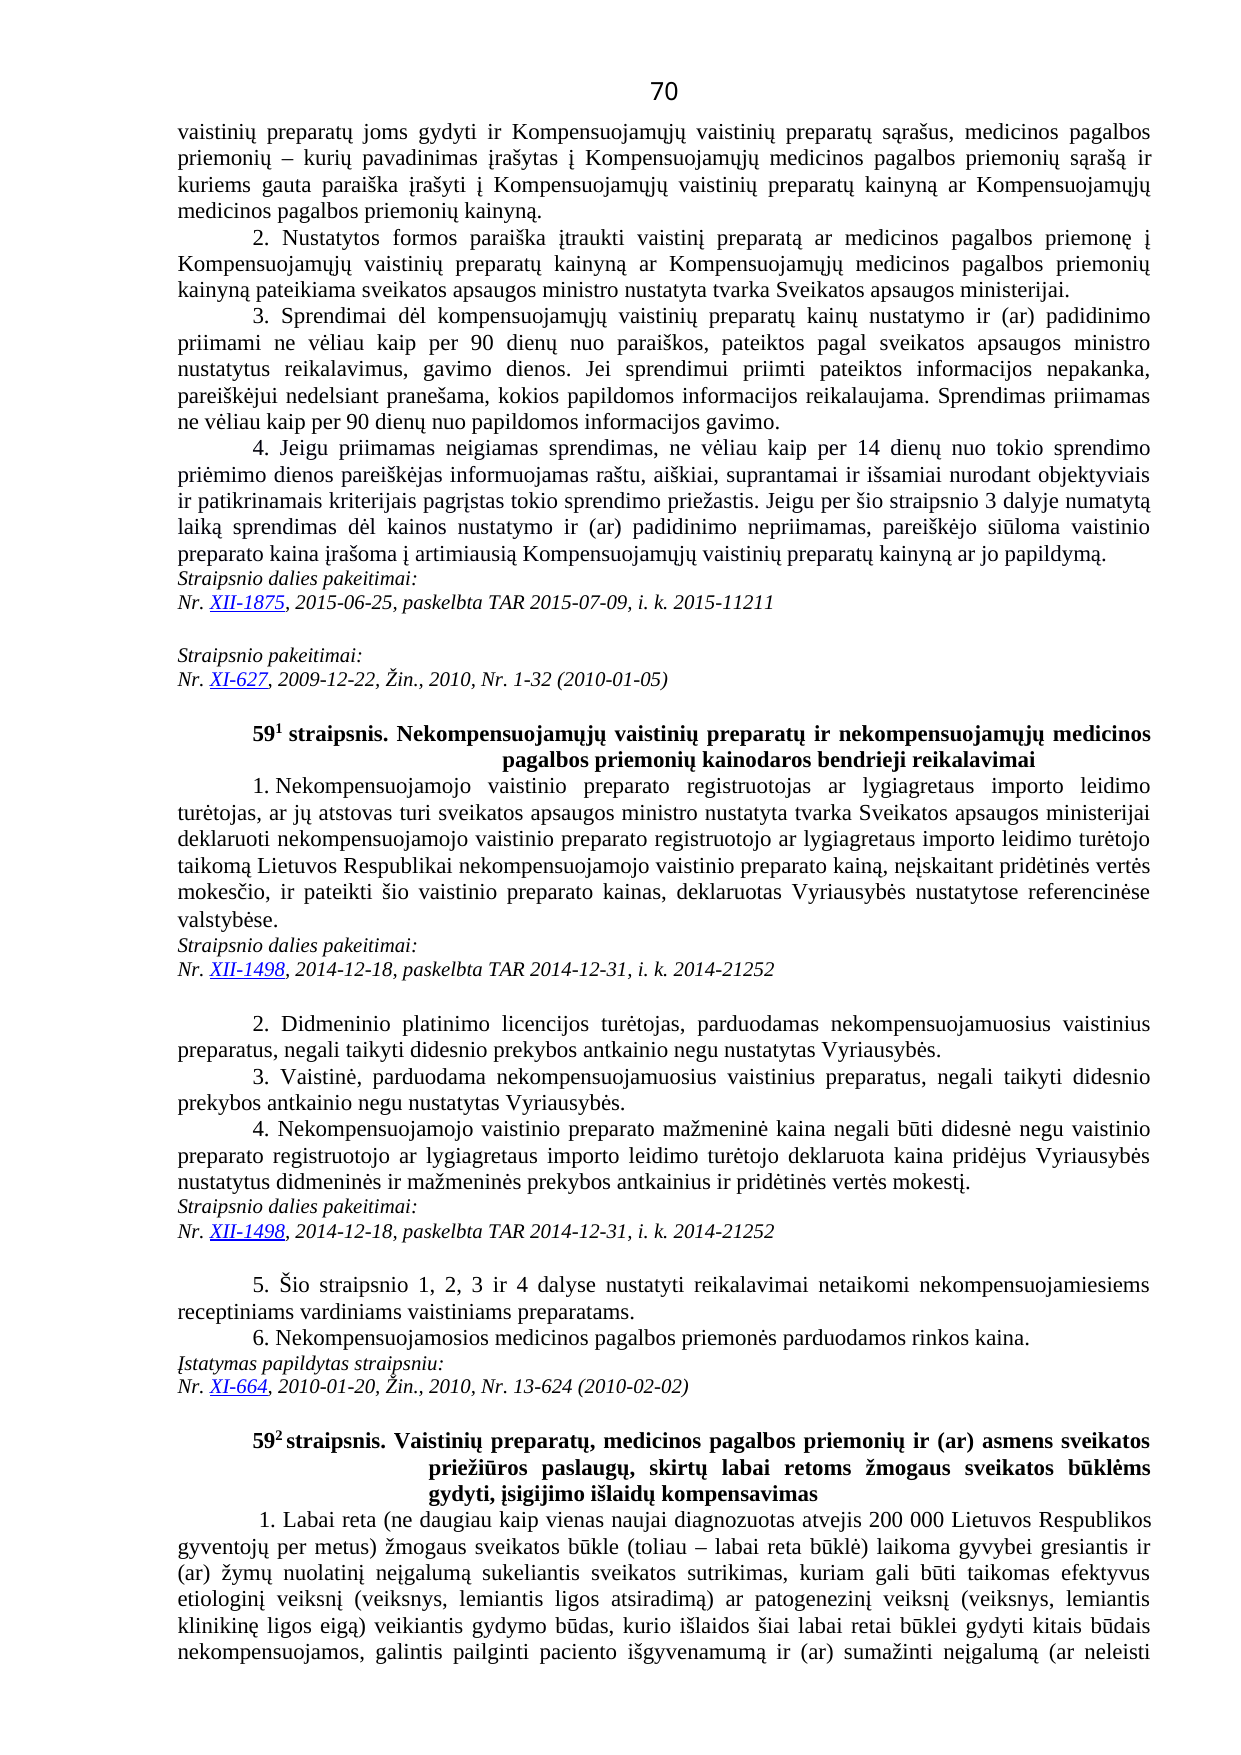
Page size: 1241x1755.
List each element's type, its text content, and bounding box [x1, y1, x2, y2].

text Straipsnio dalies pakeitimai: [177, 566, 1152, 590]
subtitle 2. Didmeninio platinimo licencijos turėtojas, parduodamas nekompensuojamuosius vaistinius preparatus, negali taikyti didesnio prekybos antkainio negu nustatytas Vyriausybės. [177, 1010, 1152, 1063]
text 1. Labai reta (ne daugiau kaip vienas naujai diagnozuotas atvejis 200 000 Lietuvos Respublikos gyventojų per metus) žmogaus sveikatos būkle (toliau – labai reta būklė) laikoma gyvybei gresiantis ir (ar) žymų nuolatinį neįgalumą sukeliantis sveikatos sutrikimas, kuriam gali būti taikomas efektyvus etiologinį veiksnį (veiksnys, lemiantis ligos atsiradimą) ar patogenezinį veiksnį (veiksnys, lemiantis klinikinę ligos eigą) veikiantis gydymo būdas, kurio išlaidos šiai labai retai būklei gydyti kitais būdais nekompensuojamos, galintis pailginti paciento išgyvenamumą ir (ar) sumažinti neįgalumą (ar neleisti [177, 1506, 1152, 1664]
text Nr. XI-664, 2010-01-20, Žin., 2010, Nr. 13-624 (2010-02-02) [177, 1374, 1152, 1398]
text 592 straipsnis. Vaistinių preparatų, medicinos pagalbos priemonių ir (ar) asmens sveikatos priežiūros paslaugų, skirtų labai retoms žmogaus sveikatos būklėms gydyti, įsigijimo išlaidų kompensavimas [252, 1427, 1152, 1506]
text Nr. XII-1498, 2014-12-18, paskelbta TAR 2014-12-31, i. k. 2014-21252 [177, 1218, 1152, 1243]
text 1. Nekompensuojamojo vaistinio preparato registruotojas ar lygiagretaus importo leidimo turėtojas, ar jų atstovas turi sveikatos apsaugos ministro nustatyta tvarka Sveikatos apsaugos ministerijai deklaruoti nekompensuojamojo vaistinio preparato registruotojo ar lygiagretaus importo leidimo turėtojo taikomą Lietuvos Respublikai nekompensuojamojo vaistinio preparato kainą, neįskaitant pridėtinės vertės mokesčio, ir pateikti šio vaistinio preparato kainas, deklaruotas Vyriausybės nustatytose referencinėse valstybėse. [177, 773, 1152, 933]
text 4. Jeigu priimamas neigiamas sprendimas, ne vėliau kaip per 14 dienų nuo tokio sprendimo priėmimo dienos pareiškėjas informuojamas raštu, aiškiai, suprantamai ir išsamiai nurodant objektyviais ir patikrinamais kriterijais pagrįstas tokio sprendimo priežastis. Jeigu per šio straipsnio 3 dalyje numatytą laiką sprendimas dėl kainos nustatymo ir (ar) padidinimo nepriimamas, pareiškėjo siūloma vaistinio preparato kaina įrašoma į artimiausią Kompensuojamųjų vaistinių preparatų kainyną ar jo papildymą. [177, 434, 1152, 566]
text Straipsnio dalies pakeitimai: [177, 933, 1152, 957]
subtitle 3. Vaistinė, parduodama nekompensuojamuosius vaistinius preparatus, negali taikyti didesnio prekybos antkainio negu nustatytas Vyriausybės. [177, 1063, 1152, 1115]
text Straipsnio pakeitimai: [177, 643, 1152, 667]
text 2. Nustatytos formos paraiška įtraukti vaistinį preparatą ar medicinos pagalbos priemonę į Kompensuojamųjų vaistinių preparatų kainyną ar Kompensuojamųjų medicinos pagalbos priemonių kainyną pateikiama sveikatos apsaugos ministro nustatyta tvarka Sveikatos apsaugos ministerijai. [177, 223, 1152, 303]
text 4. Nekompensuojamojo vaistinio preparato mažmeninė kaina negali būti didesnė negu vaistinio preparato registruotojo ar lygiagretaus importo leidimo turėtojo deklaruota kaina pridėjus Vyriausybės nustatytus didmeninės ir mažmeninės prekybos antkainius ir pridėtinės vertės mokestį. [177, 1115, 1152, 1194]
subtitle 6. Nekompensuojamosios medicinos pagalbos priemonės parduodamos rinkos kaina. [177, 1324, 1152, 1350]
text Nr. XII-1875, 2015-06-25, paskelbta TAR 2015-07-09, i. k. 2015-11211 [177, 590, 1152, 614]
text vaistinių preparatų joms gydyti ir Kompensuojamųjų vaistinių preparatų sąrašus, medicinos pagalbos priemonių – kurių pavadinimas įrašytas į Kompensuojamųjų medicinos pagalbos priemonių sąrašą ir kuriems gauta paraiška įrašyti į Kompensuojamųjų vaistinių preparatų kainyną ar Kompensuojamųjų medicinos pagalbos priemonių kainyną. [177, 118, 1152, 223]
text 3. Sprendimai dėl kompensuojamųjų vaistinių preparatų kainų nustatymo ir (ar) padidinimo priimami ne vėliau kaip per 90 dienų nuo paraiškos, pateiktos pagal sveikatos apsaugos ministro nustatytus reikalavimus, gavimo dienos. Jei sprendimui priimti pateiktos informacijos nepakanka, pareiškėjui nedelsiant pranešama, kokios papildomos informacijos reikalaujama. Sprendimas priimamas ne vėliau kaip per 90 dienų nuo papildomos informacijos gavimo. [177, 303, 1152, 434]
subtitle 5. Šio straipsnio 1, 2, 3 ir 4 dalyse nustatyti reikalavimai netaikomi nekompensuojamiesiems receptiniams vardiniams vaistiniams preparatams. [177, 1271, 1152, 1324]
text Straipsnio dalies pakeitimai: [177, 1194, 1152, 1218]
text Įstatymas papildytas straipsniu: [177, 1350, 1152, 1374]
text Nr. XII-1498, 2014-12-18, paskelbta TAR 2014-12-31, i. k. 2014-21252 [177, 957, 1152, 981]
text Nr. XI-627, 2009-12-22, Žin., 2010, Nr. 1-32 (2010-01-05) [177, 667, 1152, 691]
subtitle 591 straipsnis. Nekompensuojamųjų vaistinių preparatų ir nekompensuojamųjų medicinos pagalbos priemonių kainodaros bendrieji reikalavimai [252, 720, 1152, 773]
